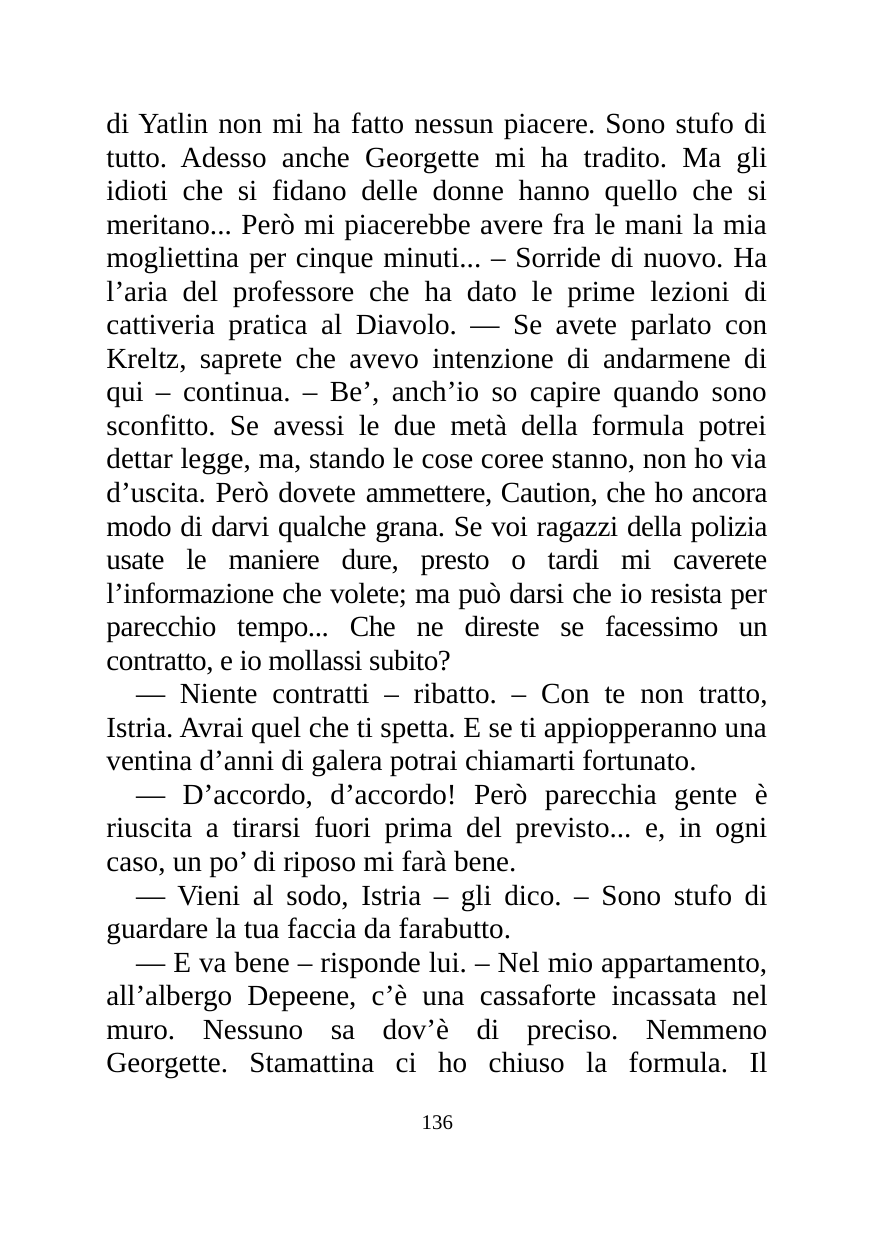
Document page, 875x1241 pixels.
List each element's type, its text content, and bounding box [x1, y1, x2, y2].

text — E va bene – risponde lui. – Nel mio appartamento, all’albergo Depeene, c’è una cassaforte incassata nel muro. Nessuno sa dov’è di preciso. Nemmeno Georgette. Stamattina ci ho chiuso la formula. Il [106, 945, 768, 1079]
text — D’accordo, d’accordo! Però parecchia gente è riuscita a tirarsi fuori prima del previsto... e, in ogni caso, un po’ di riposo mi farà bene. [106, 777, 768, 878]
text — Niente contratti – ribatto. – Con te non tratto, Istria. Avrai quel che ti spetta. E se ti appiopperanno una ventina d’anni di galera potrai chiamarti fortunato. [106, 676, 768, 777]
text — Vieni al sodo, Istria – gli dico. – Sono stufo di guardare la tua faccia da farabutto. [106, 878, 768, 945]
text di Yatlin non mi ha fatto nessun piacere. Sono stufo di tutto. Adesso anche Georgette mi ha tradito. Ma gli idioti che si fidano delle donne hanno quello che si meritano... Però mi piacerebbe avere fra le mani la mia mogliettina per cinque minuti... – Sorride di nuovo. Ha l’aria del professore che ha dato le prime lezioni di cattiveria pratica al Diavolo. — Se avete parlato con Kreltz, saprete che avevo intenzione di andarmene di qui – continua. – Be’, anch’io so capire quando sono sconfitto. Se avessi le due metà della formula potrei dettar legge, ma, stando le cose coree stanno, non ho via d’uscita. Però dovete ammettere, Caution, che ho ancora modo di darvi qualche grana. Se voi ragazzi della polizia usate le maniere dure, presto o tardi mi caverete l’informazione che volete; ma può darsi che io resista per parecchio tempo... Che ne direste se facessimo un contratto, e io mollassi subito? [106, 106, 768, 676]
